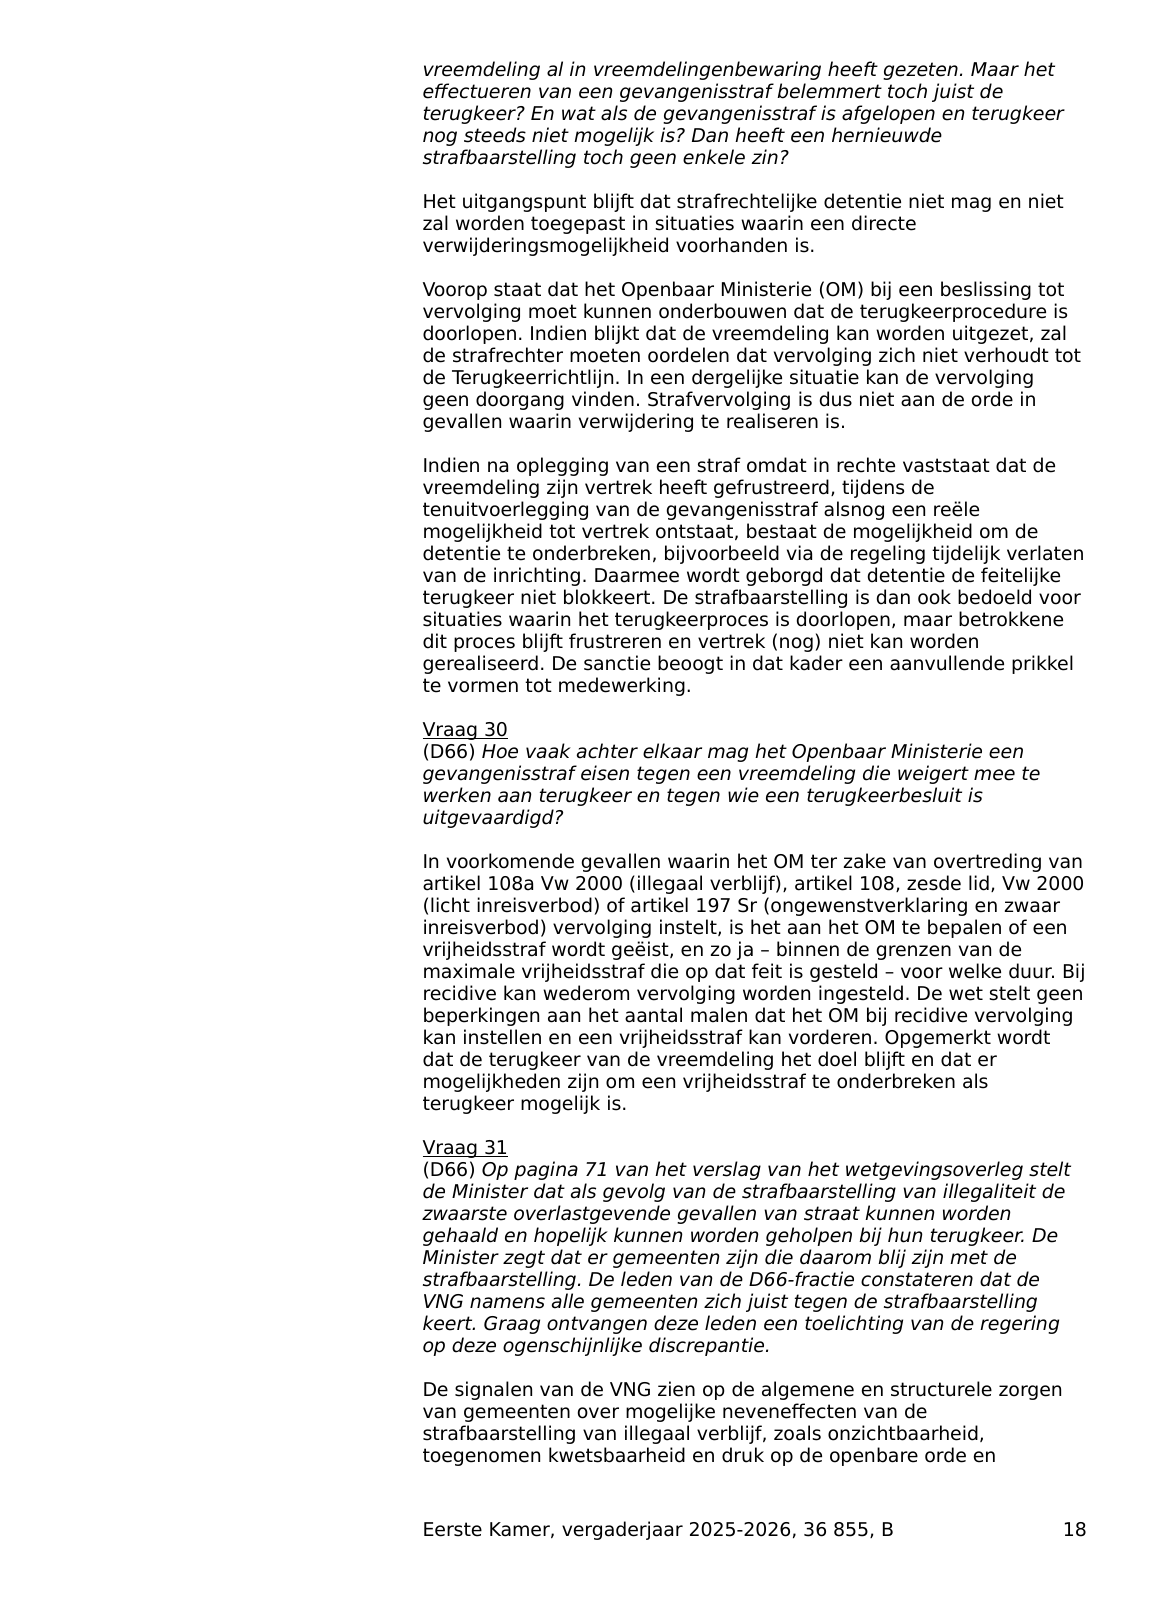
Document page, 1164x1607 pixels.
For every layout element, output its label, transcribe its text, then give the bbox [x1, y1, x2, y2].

text Het uitgangspunt blijft dat strafrechtelijke detentie niet mag en niet zal worden toegepast in situaties waarin een directe verwijderingsmogelijkheid voorhanden is. [422, 191, 1087, 257]
text (D66) Op pagina 71 van het verslag van het wetgevingsoverleg stelt de Minister dat als gevolg van de strafbaarstelling van illegaliteit de zwaarste overlastgevende gevallen van straat kunnen worden gehaald en hopelijk kunnen worden geholpen bij hun terugkeer. De Minister zegt dat er gemeenten zijn die daarom blij zijn met de strafbaarstelling. De leden van de D66-fractie constateren dat de VNG namens alle gemeenten zich juist tegen de strafbaarstelling keert. Graag ontvangen deze leden een toelichting van de regering op deze ogenschijnlijke discrepantie. [422, 1159, 1087, 1357]
text Vraag 31 [422, 1137, 1087, 1159]
text vreemdeling al in vreemdelingenbewaring heeft gezeten. Maar het effectueren van een gevangenisstraf belemmert toch juist de terugkeer? En wat als de gevangenisstraf is afgelopen en terugkeer nog steeds niet mogelijk is? Dan heeft een hernieuwde strafbaarstelling toch geen enkele zin? [422, 59, 1087, 169]
text Voorop staat dat het Openbaar Ministerie (OM) bij een beslissing tot vervolging moet kunnen onderbouwen dat de terugkeerprocedure is doorlopen. Indien blijkt dat de vreemdeling kan worden uitgezet, zal de strafrechter moeten oordelen dat vervolging zich niet verhoudt tot de Terugkeerrichtlijn. In een dergelijke situatie kan de vervolging geen doorgang vinden. Strafvervolging is dus niet aan de orde in gevallen waarin verwijdering te realiseren is. [422, 279, 1087, 433]
text Indien na oplegging van een straf omdat in rechte vaststaat dat de vreemdeling zijn vertrek heeft gefrustreerd, tijdens de tenuitvoerlegging van de gevangenisstraf alsnog een reële mogelijkheid tot vertrek ontstaat, bestaat de mogelijkheid om de detentie te onderbreken, bijvoorbeeld via de regeling tijdelijk verlaten van de inrichting. Daarmee wordt geborgd dat detentie de feitelijke terugkeer niet blokkeert. De strafbaarstelling is dan ook bedoeld voor situaties waarin het terugkeerproces is doorlopen, maar betrokkene dit proces blijft frustreren en vertrek (nog) niet kan worden gerealiseerd. De sanctie beoogt in dat kader een aanvullende prikkel te vormen tot medewerking. [422, 455, 1087, 697]
text In voorkomende gevallen waarin het OM ter zake van overtreding van artikel 108a Vw 2000 (illegaal verblijf), artikel 108, zesde lid, Vw 2000 (licht inreisverbod) of artikel 197 Sr (ongewenstverklaring en zwaar inreisverbod) vervolging instelt, is het aan het OM te bepalen of een vrijheidsstraf wordt geëist, en zo ja – binnen de grenzen van de maximale vrijheidsstraf die op dat feit is gesteld – voor welke duur. Bij recidive kan wederom vervolging worden ingesteld. De wet stelt geen beperkingen aan het aantal malen dat het OM bij recidive vervolging kan instellen en een vrijheidsstraf kan vorderen. Opgemerkt wordt dat de terugkeer van de vreemdeling het doel blijft en dat er mogelijkheden zijn om een vrijheidsstraf te onderbreken als terugkeer mogelijk is. [422, 851, 1087, 1115]
text Vraag 30 [422, 719, 1087, 741]
text De signalen van de VNG zien op de algemene en structurele zorgen van gemeenten over mogelijke neveneffecten van de strafbaarstelling van illegaal verblijf, zoals onzichtbaarheid, toegenomen kwetsbaarheid en druk op de openbare orde en [422, 1379, 1087, 1467]
text (D66) Hoe vaak achter elkaar mag het Openbaar Ministerie een gevangenisstraf eisen tegen een vreemdeling die weigert mee te werken aan terugkeer en tegen wie een terugkeerbesluit is uitgevaardigd? [422, 741, 1087, 829]
